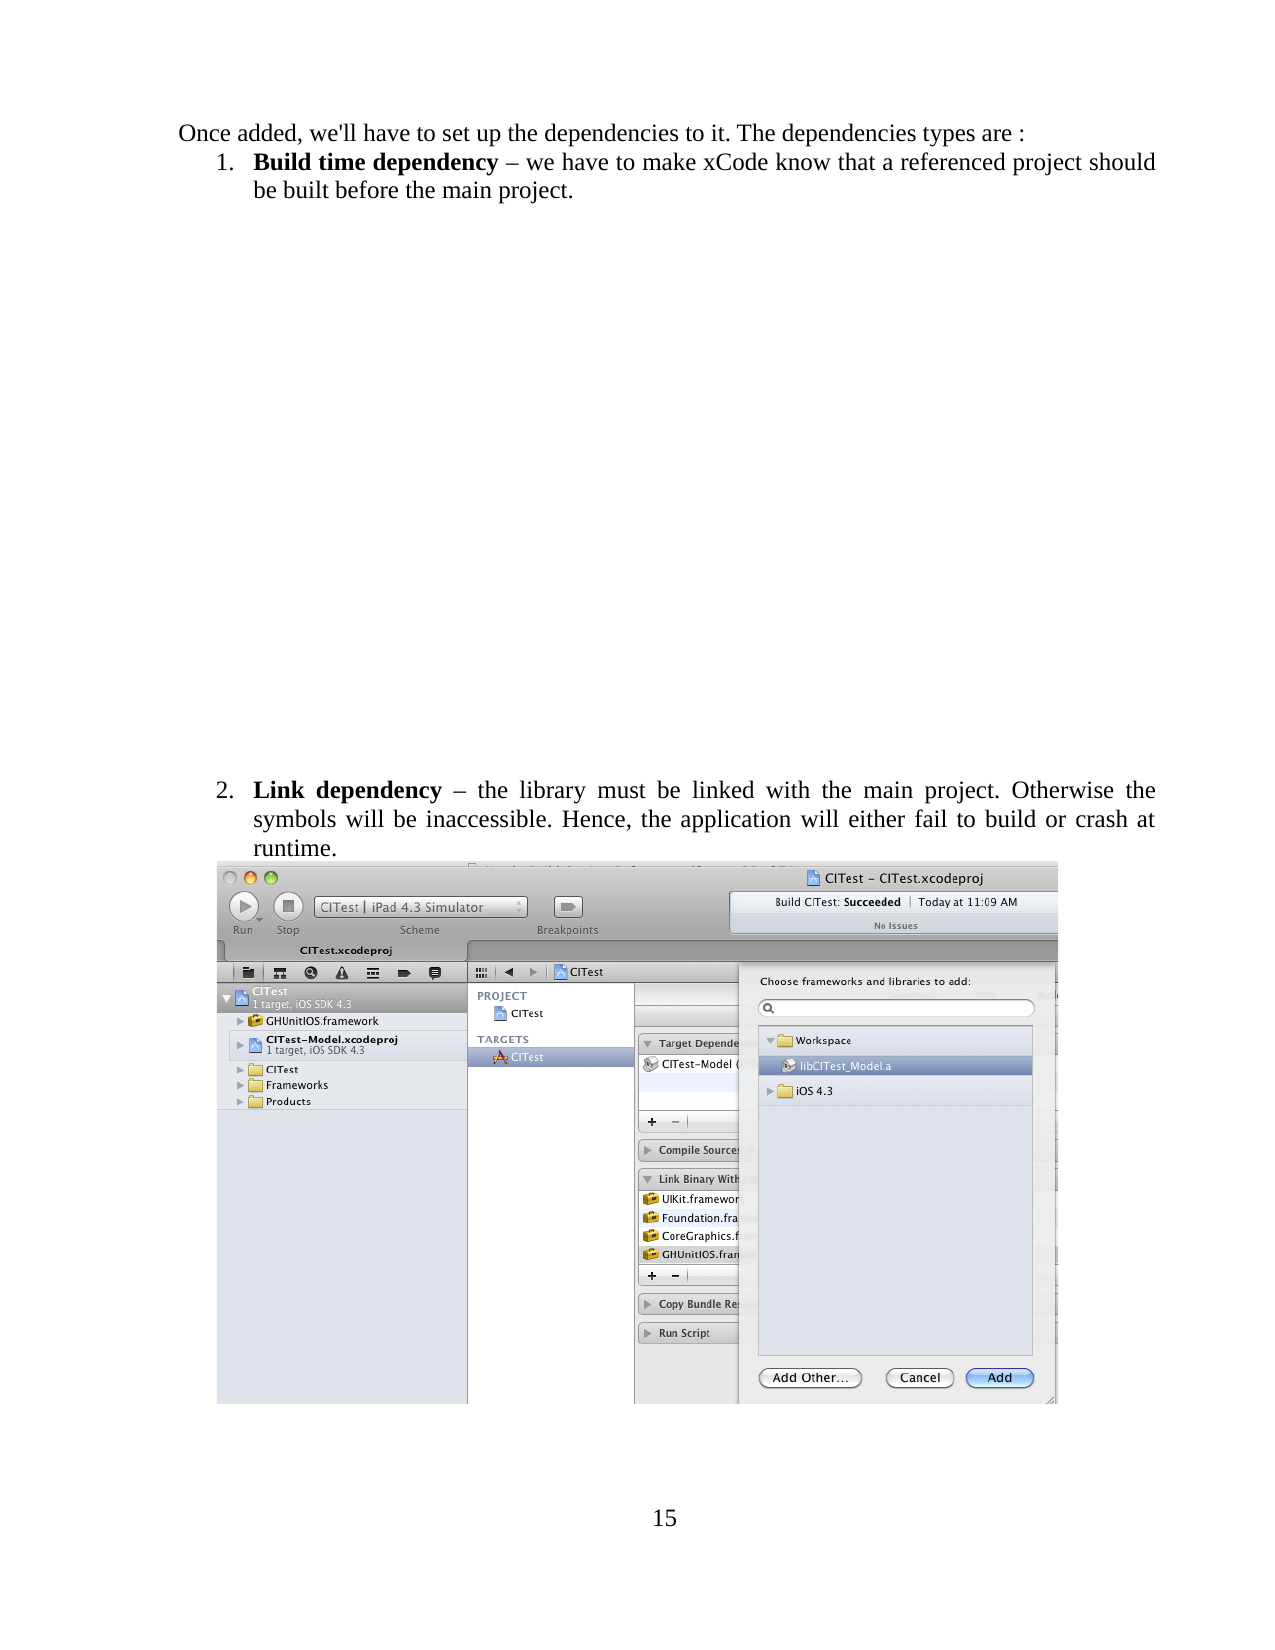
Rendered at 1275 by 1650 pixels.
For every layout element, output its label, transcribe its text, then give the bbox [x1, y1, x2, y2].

picture [216, 861, 1059, 1404]
list Build time dependency – we have to make xCode know that a referenced project should be built before the main project. [216, 147, 1157, 204]
text Once added, we'll have to set up the dependencies to it. The dependencies types are : [118, 118, 1157, 147]
list Link dependency – the library must be linked with the main project. Otherwise the symbols will be inaccessible. Hence, the application will either fail to build or crash at runtime. [216, 775, 1157, 862]
